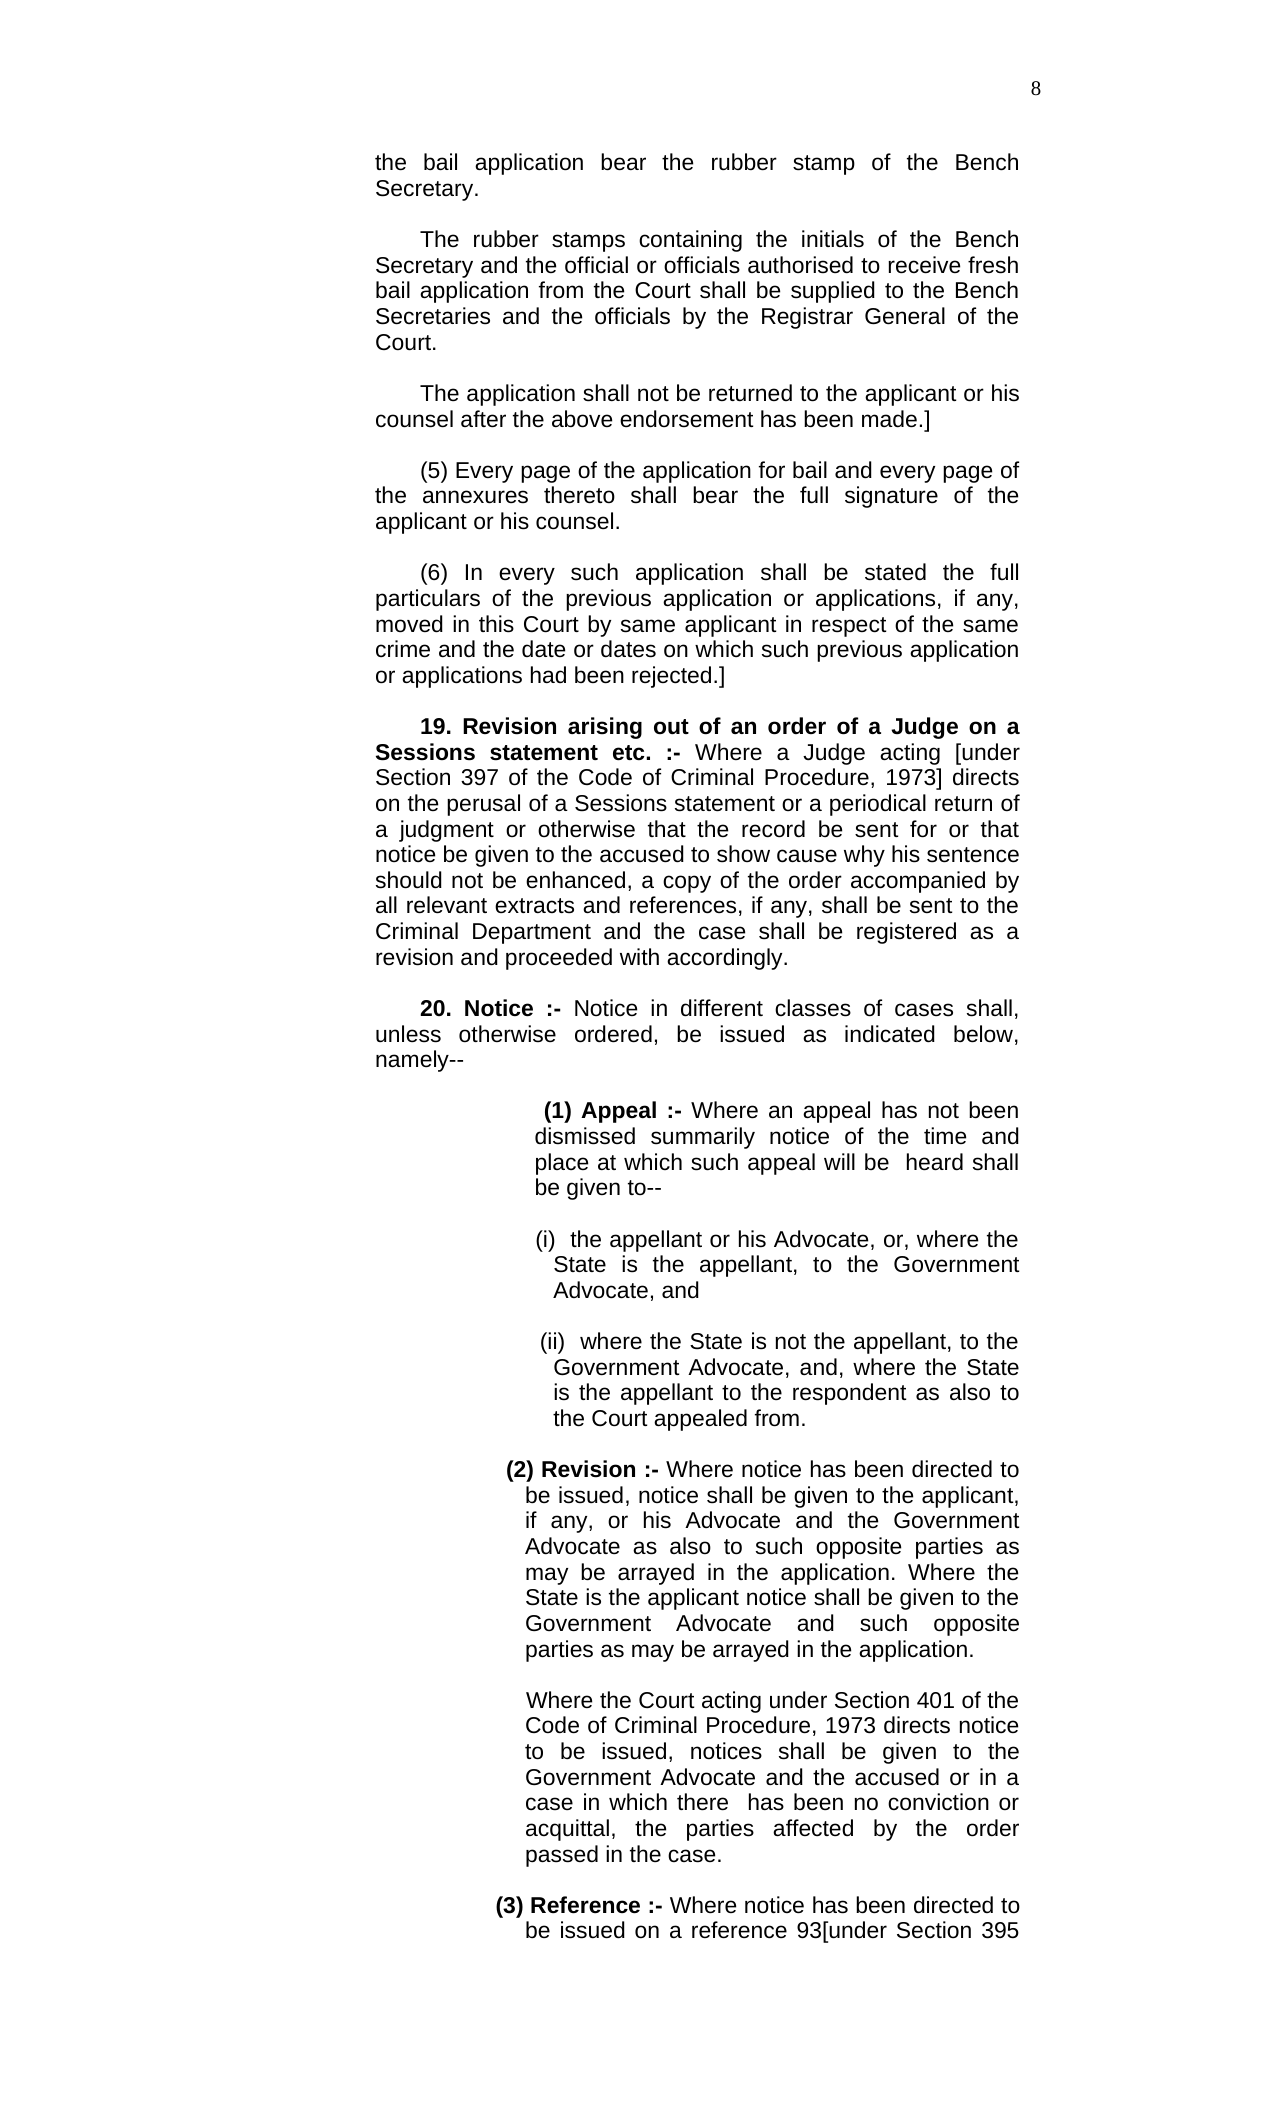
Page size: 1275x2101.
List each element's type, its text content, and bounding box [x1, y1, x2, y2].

text (i) the appellant or his Advocate, or, where the State is the appellant, to the Government Advocate, and [375, 1226, 1020, 1303]
text (6) In every such application shall be stated the full particulars of the previous application or applications, if any, moved in this Court by same applicant in respect of the same crime and the date or dates on which such previous application or applications had been rejected.] [375, 560, 1020, 688]
text 20. Notice :- Notice in different classes of cases shall, unless otherwise ordered, be issued as indicated below, namely-- [375, 996, 1020, 1072]
text (3) Reference :- Where notice has been directed to be issued on a reference 93[under Section 395 [375, 1892, 1020, 1944]
text (ii) where the State is not the appellant, to the Government Advocate, and, where the State is the appellant to the respondent as also to the Court appealed from. [375, 1329, 1020, 1431]
text The rubber stamps containing the initials of the Bench Secretary and the official or officials authorised to receive fresh bail application from the Court shall be supplied to the Bench Secretaries and the officials by the Registrar General of the Court. [375, 227, 1020, 355]
text (1) Appeal :- Where an appeal has not been dismissed summarily notice of the time and place at which such appeal will be heard shall be given to-- [375, 1098, 1020, 1201]
text (5) Every page of the application for bail and every page of the annexures thereto shall bear the full signature of the applicant or his counsel. [375, 457, 1020, 534]
text (2) Revision :- Where notice has been directed to be issued, notice shall be given to the applicant, if any, or his Advocate and the Government Advocate as also to such opposite parties as may be arrayed in the application. Where the State is the applicant notice shall be given to the Government Advocate and such opposite parties as may be arrayed in the application. [375, 1457, 1020, 1662]
text Where the Court acting under Section 401 of the Code of Criminal Procedure, 1973 directs notice to be issued, notices shall be given to the Government Advocate and the accused or in a case in which there has been no conviction or acquittal, the parties affected by the order passed in the case. [375, 1687, 1020, 1867]
text 19. Revision arising out of an order of a Judge on a Sessions statement etc. :- Where a Judge acting [under Section 397 of the Code of Criminal Procedure, 1973] directs on the perusal of a Sessions statement or a periodical return of a judgment or otherwise that the record be sent for or that notice be given to the accused to show cause why his sentence should not be enhanced, a copy of the order accompanied by all relevant extracts and references, if any, shall be sent to the Criminal Department and the case shall be registered as a revision and proceeded with accordingly. [375, 714, 1020, 970]
text The application shall not be returned to the applicant or his counsel after the above endorsement has been made.] [375, 381, 1020, 432]
text the bail application bear the rubber stamp of the Bench Secretary. [375, 150, 1020, 201]
